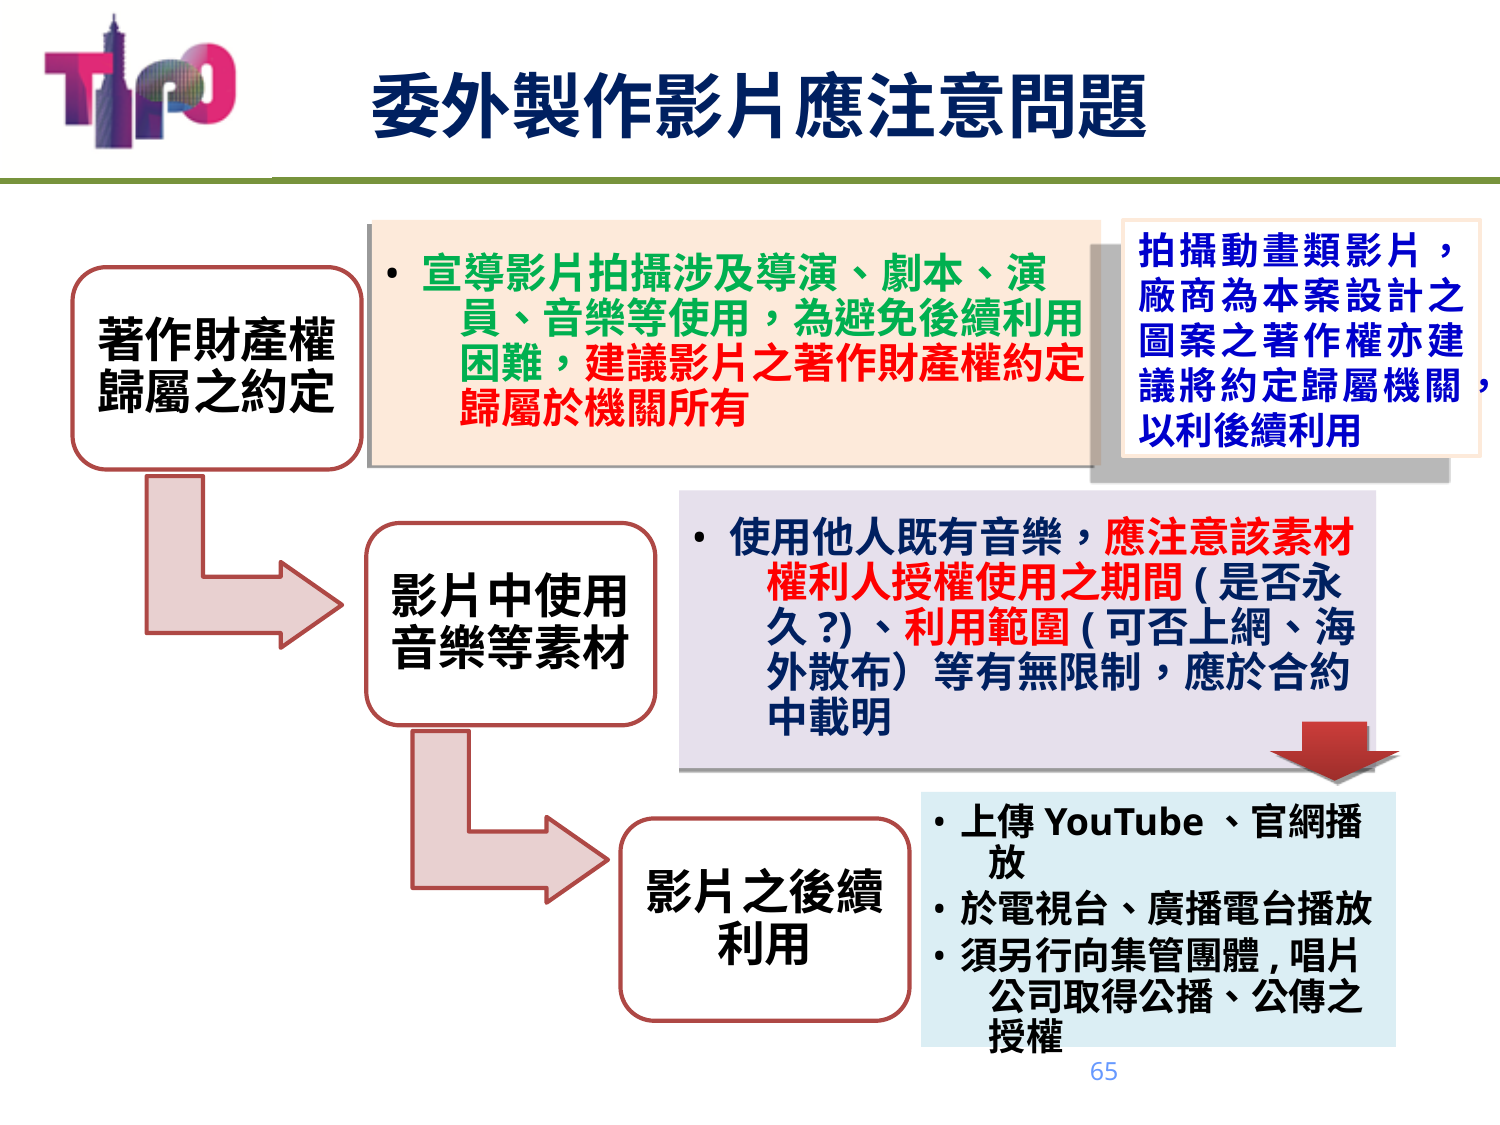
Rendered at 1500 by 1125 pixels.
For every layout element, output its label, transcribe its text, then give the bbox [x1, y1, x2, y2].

text_box [146, 476, 343, 648]
title 委外製作影片應注意問題 [189, 54, 1330, 188]
text_box 著作財產權歸屬之約定 [72, 267, 362, 470]
text_box 宣導影片拍攝涉及導演、劇本、演員、音樂等使用，為避免後續利用困難，建議影片之著作財產權約定歸屬於機關所有 [371, 219, 1102, 466]
text_box 影片之後續利用 [620, 818, 910, 1021]
text_box 拍攝動畫類影片，廠商為本案設計之圖案之著作權亦建議將約定歸屬機關，以利後續利用 [1123, 220, 1480, 456]
text_box 上傳YouTube、官網播放 於電視台、廣播電台播放 須另行向集管團體,唱片公司取得公播、公傳之授權 [921, 791, 1396, 1047]
text_box 使用他人既有音樂，應注意該素材權利人授權使用之期間(是否永久?)、利用範圍(可否上網、海外散布）等有無限制，應於合約中載明 [679, 490, 1377, 769]
text_box 影片中使用音樂等素材 [366, 522, 656, 726]
text_box 65 [1074, 1042, 1426, 1103]
text_box [412, 730, 608, 903]
text_box [1269, 721, 1400, 781]
